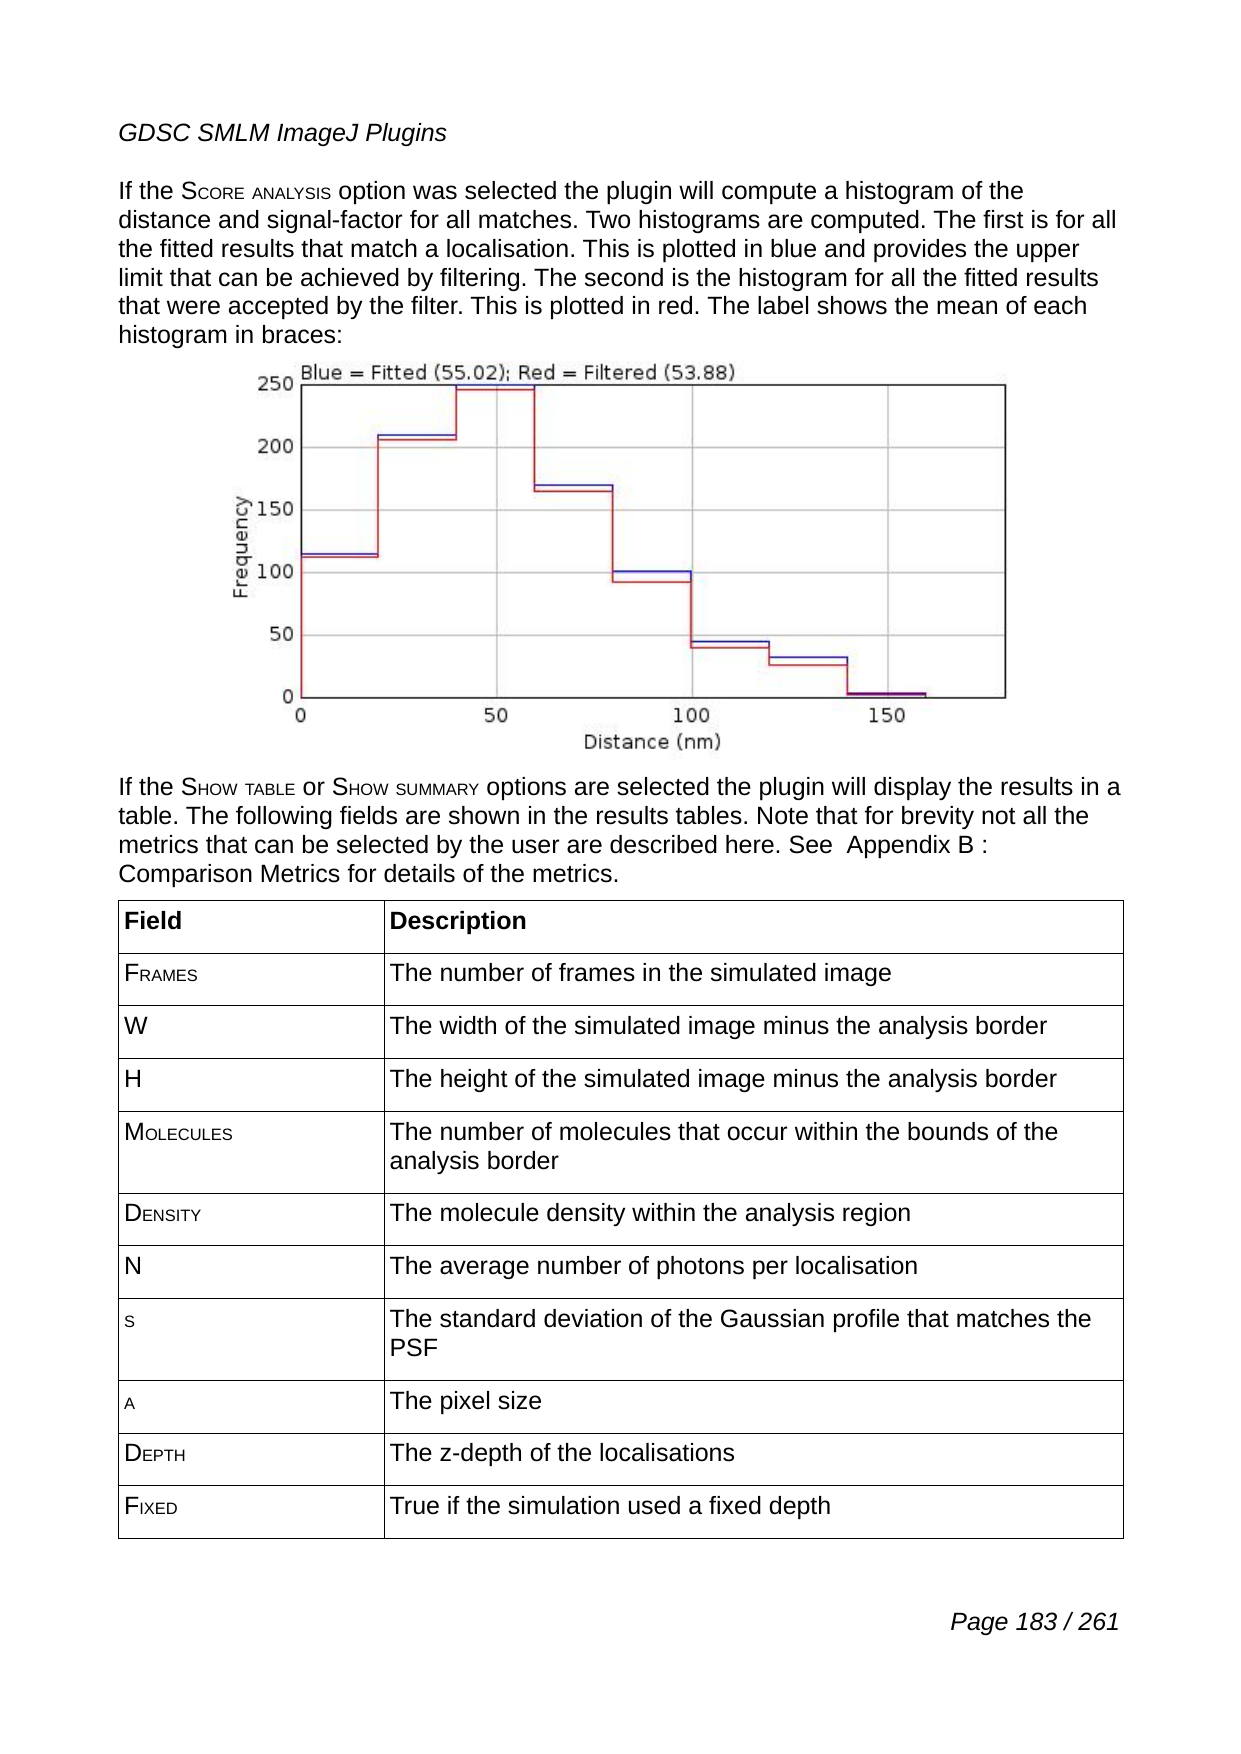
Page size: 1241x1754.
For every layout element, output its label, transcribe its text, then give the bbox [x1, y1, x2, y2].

table_cell The height of the simulated image minus the analysis border [385, 1059, 1123, 1111]
table_header Field [119, 901, 384, 953]
table_cell a [119, 1381, 384, 1433]
table_cell The number of molecules that occur within the bounds of the analysis border [385, 1112, 1123, 1193]
table_cell Depth [119, 1434, 384, 1485]
table_cell The standard deviation of the Gaussian profile that matches the PSF [385, 1299, 1123, 1380]
table_header Description [385, 901, 1123, 953]
picture [207, 361, 1033, 760]
table_cell The average number of photons per localisation [385, 1246, 1123, 1298]
text If the Score analysis option was selected the plugin will compute a histogram of the distance and signal-factor for all matches. Two histograms are computed. The first is for all the fitted results that match a localisation. This is plotted in blue and provides the upper limit that can be achieved by filtering. The second is the histogram for all the fitted results that were accepted by the filter. This is plotted in red. The label shows the mean of each histogram in braces: [118, 176, 1122, 349]
table_cell N [119, 1246, 384, 1298]
table_cell The number of frames in the simulated image [385, 954, 1123, 1005]
table_cell The z-depth of the localisations [385, 1434, 1123, 1485]
table_cell Fixed [119, 1486, 384, 1538]
table_cell The molecule density within the analysis region [385, 1194, 1123, 1245]
table_cell Molecules [119, 1112, 384, 1193]
table_cell H [119, 1059, 384, 1111]
table_cell True if the simulation used a fixed depth [385, 1486, 1123, 1538]
table_cell The width of the simulated image minus the analysis border [385, 1006, 1123, 1058]
text If the Show table or Show summary options are selected the plugin will display the results in a table. The following fields are shown in the results tables. Note that for brevity not all the metrics that can be selected by the user are described here. See Appendix B : Comparison Metrics for details of the metrics. [118, 772, 1122, 887]
table_cell W [119, 1006, 384, 1058]
table_cell s [119, 1299, 384, 1380]
table_cell Density [119, 1194, 384, 1245]
table_cell Frames [119, 954, 384, 1005]
table_cell The pixel size [385, 1381, 1123, 1433]
